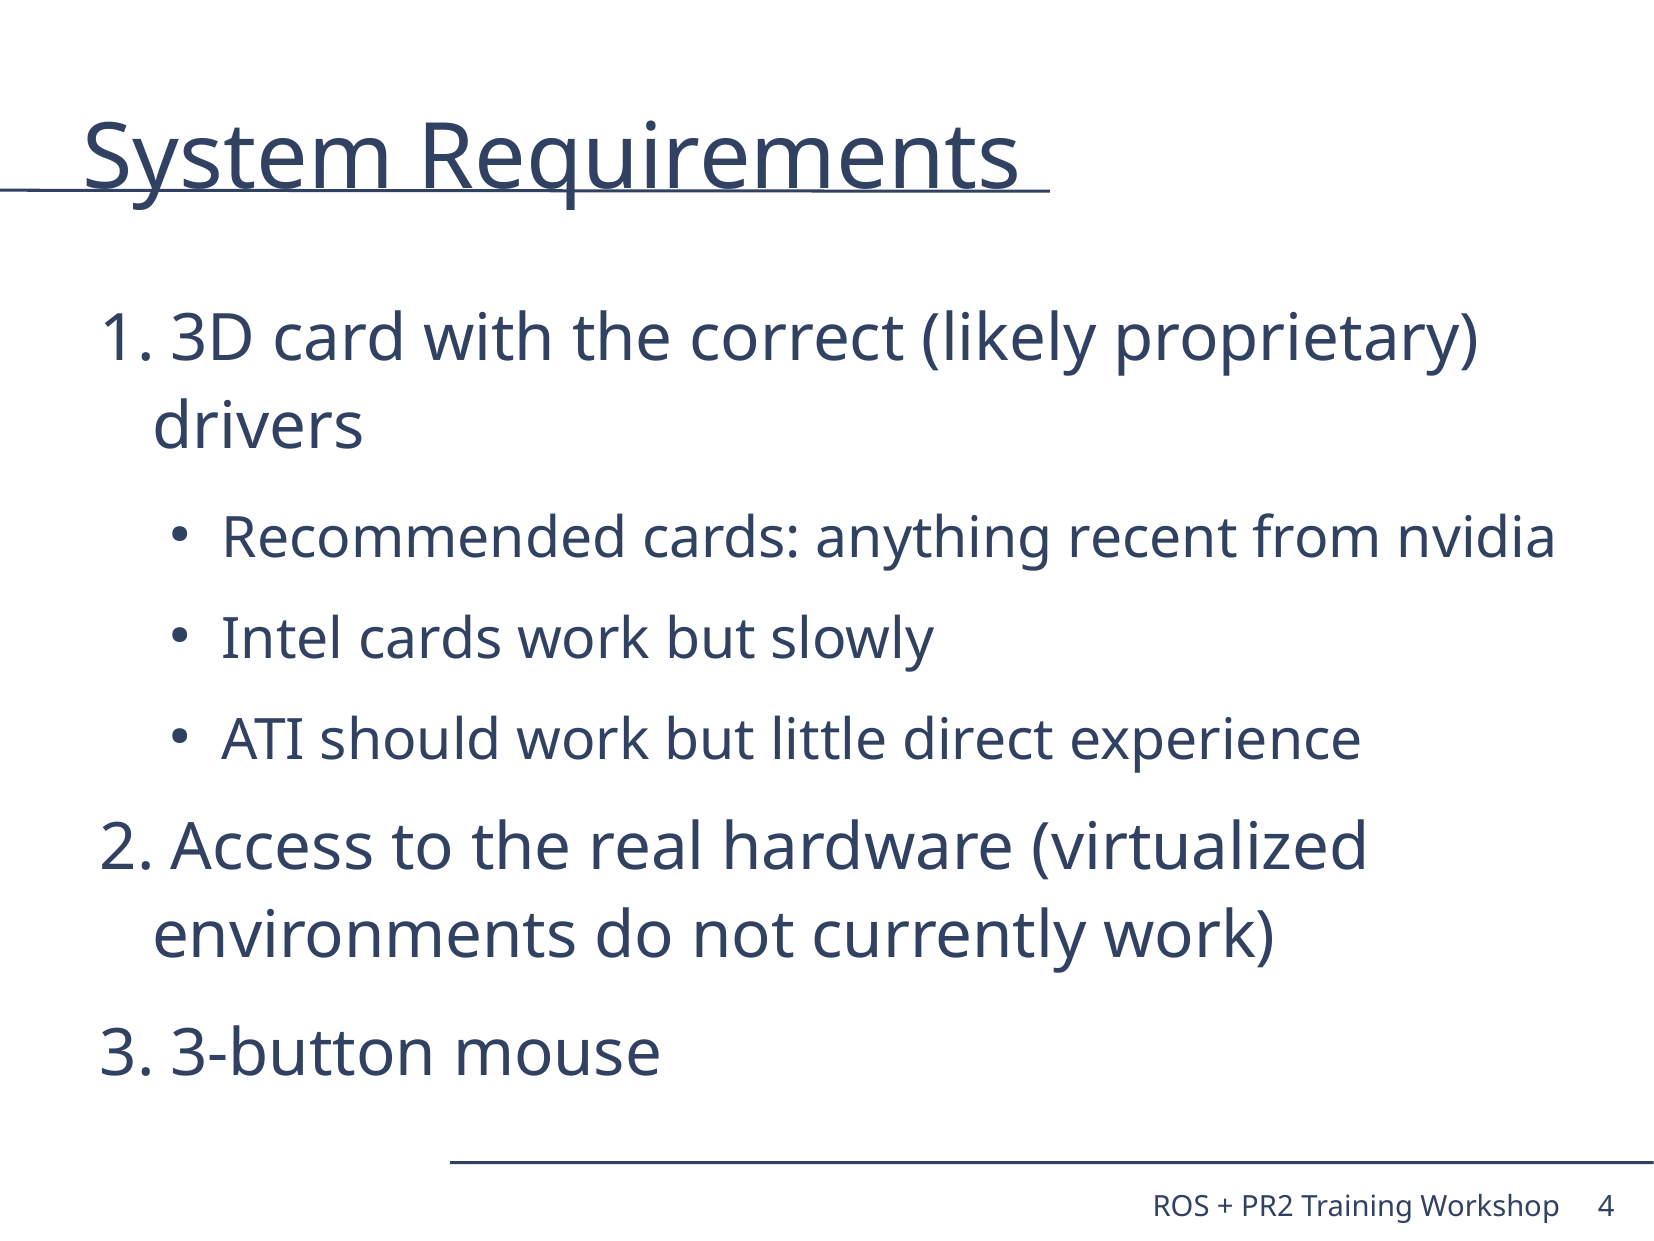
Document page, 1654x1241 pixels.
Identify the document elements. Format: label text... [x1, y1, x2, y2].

title System Requirements [82, 56, 1571, 250]
list 3D card with the correct (likely proprietary) drivers Recommended cards: anything recent from nvidia Intel cards work but slowly ATI should work but little direct experience Access to the real hardware (virtualized environments do not currently work) 3-button mouse [82, 290, 1571, 1109]
